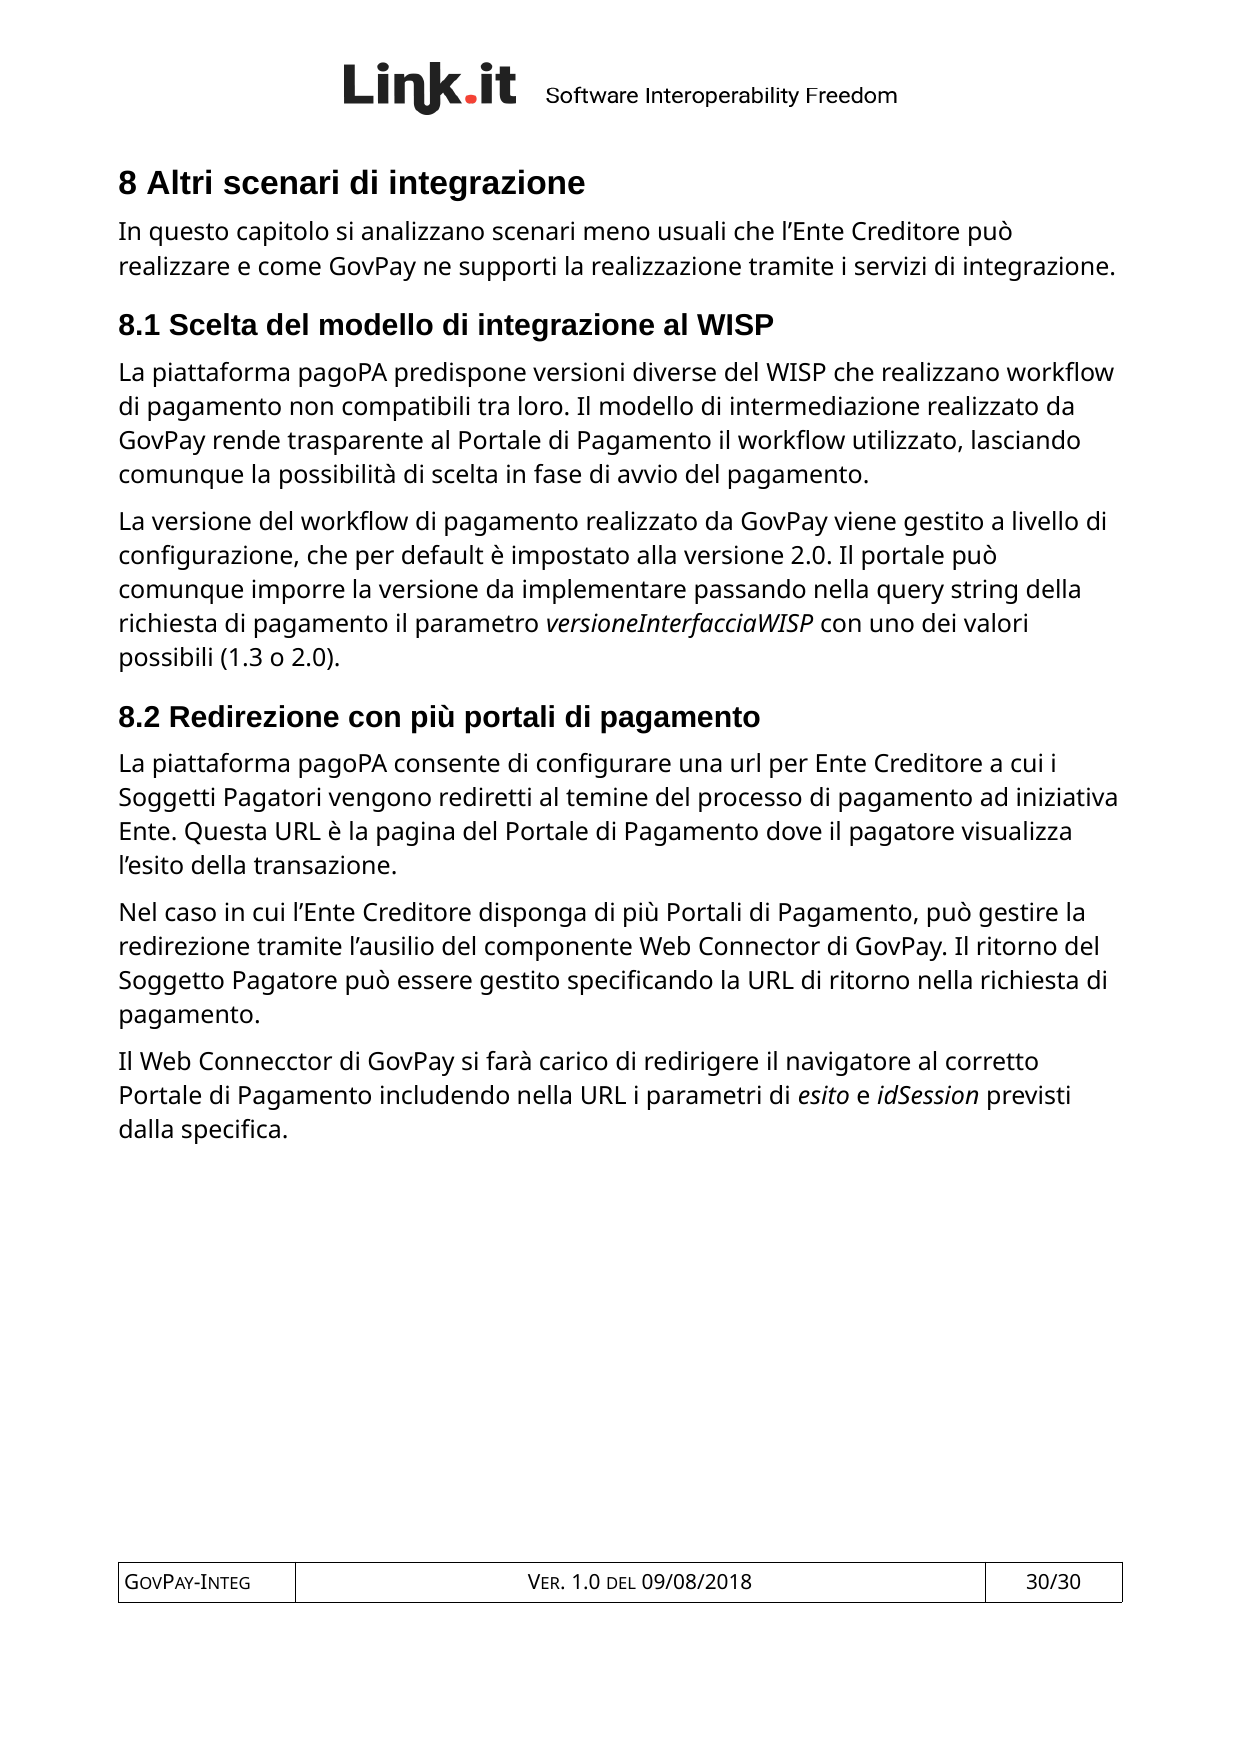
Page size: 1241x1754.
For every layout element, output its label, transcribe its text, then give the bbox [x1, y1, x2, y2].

text Il Web Connecctor di GovPay si farà carico di redirigere il navigatore al corretto Portale di Pagamento includendo nella URL i parametri di esito e idSession previsti dalla specifica. [118, 1043, 1122, 1146]
text Nel caso in cui l’Ente Creditore disponga di più Portali di Pagamento, può gestire la redirezione tramite l’ausilio del componente Web Connector di GovPay. Il ritorno del Soggetto Pagatore può essere gestito specificando la URL di ritorno nella richiesta di pagamento. [118, 894, 1122, 1031]
text La piattaforma pagoPA consente di configurare una url per Ente Creditore a cui i Soggetti Pagatori vengono rediretti al temine del processo di pagamento ad iniziativa Ente. Questa URL è la pagina del Portale di Pagamento dove il pagatore visualizza l’esito della transazione. [118, 746, 1122, 882]
subtitle Redirezione con più portali di pagamento [118, 698, 1122, 733]
picture [269, 43, 971, 118]
text La piattaforma pagoPA predispone versioni diverse del WISP che realizzano workflow di pagamento non compatibili tra loro. Il modello di intermediazione realizzato da GovPay rende trasparente al Portale di Pagamento il workflow utilizzato, lasciando comunque la possibilità di scelta in fase di avvio del pagamento. [118, 354, 1122, 491]
subtitle Scelta del modello di integrazione al WISP [118, 307, 1122, 342]
subtitle Altri scenari di integrazione [118, 163, 1122, 202]
text In questo capitolo si analizzano scenari meno usuali che l’Ente Creditore può realizzare e come GovPay ne supporti la realizzazione tramite i servizi di integrazione. [118, 214, 1122, 282]
text La versione del workflow di pagamento realizzato da GovPay viene gestito a livello di configurazione, che per default è impostato alla versione 2.0. Il portale può comunque imporre la versione da implementare passando nella query string della richiesta di pagamento il parametro versioneInterfacciaWISP con uno dei valori possibili (1.3 o 2.0). [118, 503, 1122, 673]
